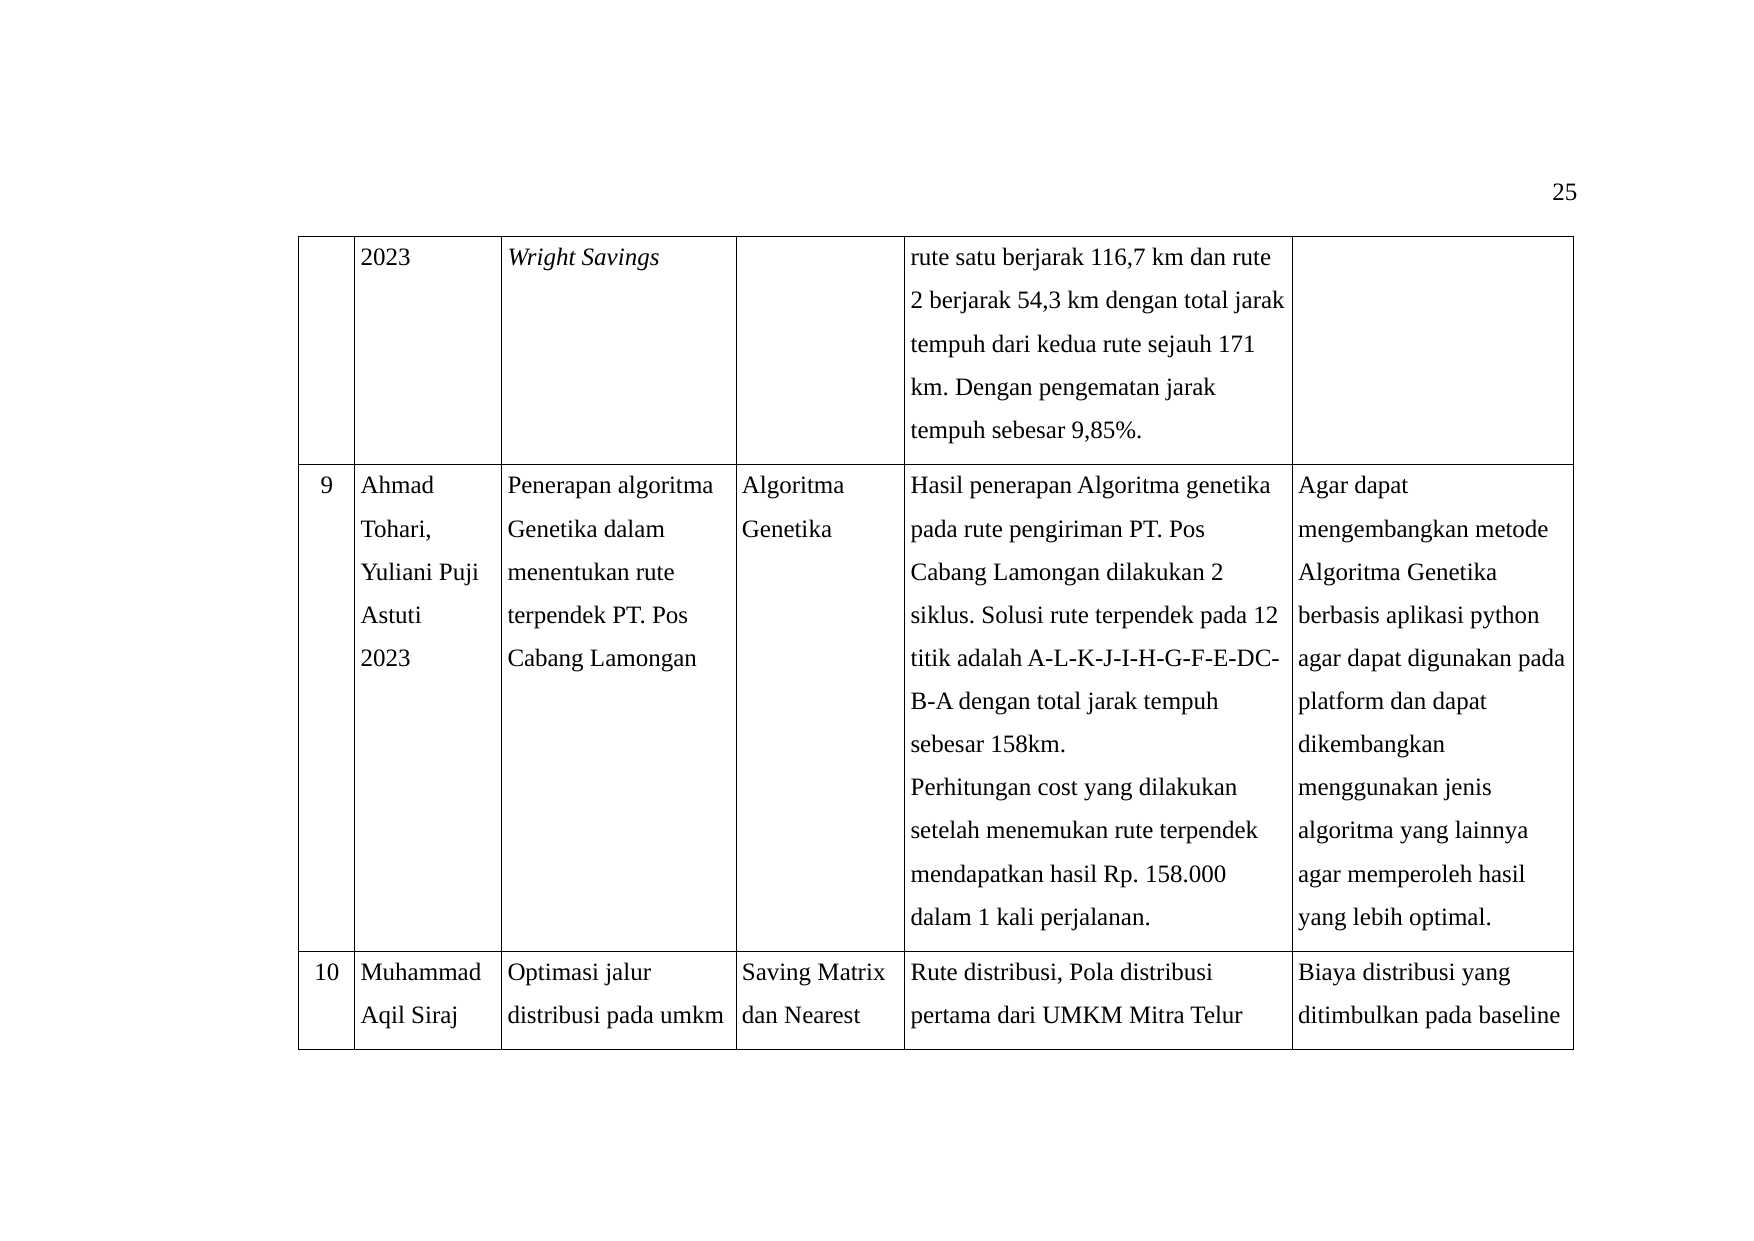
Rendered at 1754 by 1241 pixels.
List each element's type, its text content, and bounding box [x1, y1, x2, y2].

table_cell Agar dapat mengembangkan metode Algoritma Genetika berbasis aplikasi python agar dapat digunakan pada platform dan dapat dikembangkan menggunakan jenis algoritma yang lainnya agar memperoleh hasil yang lebih optimal. [1293, 465, 1573, 951]
table_cell 2023 [355, 237, 501, 464]
table_cell Wright Savings [502, 237, 736, 464]
table_cell Rute distribusi, Pola distribusi pertama dari UMKM Mitra Telur [905, 952, 1292, 1049]
table_cell Biaya distribusi yang ditimbulkan pada baseline [1293, 952, 1573, 1049]
table_cell Ahmad Tohari, Yuliani Puji Astuti 2023 [355, 465, 501, 951]
table_cell Hasil penerapan Algoritma genetika pada rute pengiriman PT. Pos Cabang Lamongan dilakukan 2 siklus. Solusi rute terpendek pada 12 titik adalah A-L-K-J-I-H-G-F-E-DC-B-A dengan total jarak tempuh sebesar 158km. Perhitungan cost yang dilakukan setelah menemukan rute terpendek mendapatkan hasil Rp. 158.000 dalam 1 kali perjalanan. [905, 465, 1292, 951]
table_cell 9 [299, 465, 354, 951]
table_cell [299, 237, 354, 464]
table_cell Penerapan algoritma Genetika dalam menentukan rute terpendek PT. Pos Cabang Lamongan [502, 465, 736, 951]
table_cell Algoritma Genetika [737, 465, 904, 951]
table_cell Saving Matrix dan Nearest [737, 952, 904, 1049]
table_cell [1293, 237, 1573, 464]
table_cell Optimasi jalur distribusi pada umkm [502, 952, 736, 1049]
table_cell 10 [299, 952, 354, 1049]
table_cell rute satu berjarak 116,7 km dan rute 2 berjarak 54,3 km dengan total jarak tempuh dari kedua rute sejauh 171 km. Dengan pengematan jarak tempuh sebesar 9,85%. [905, 237, 1292, 464]
table_cell Muhammad Aqil Siraj [355, 952, 501, 1049]
table_cell [737, 237, 904, 464]
